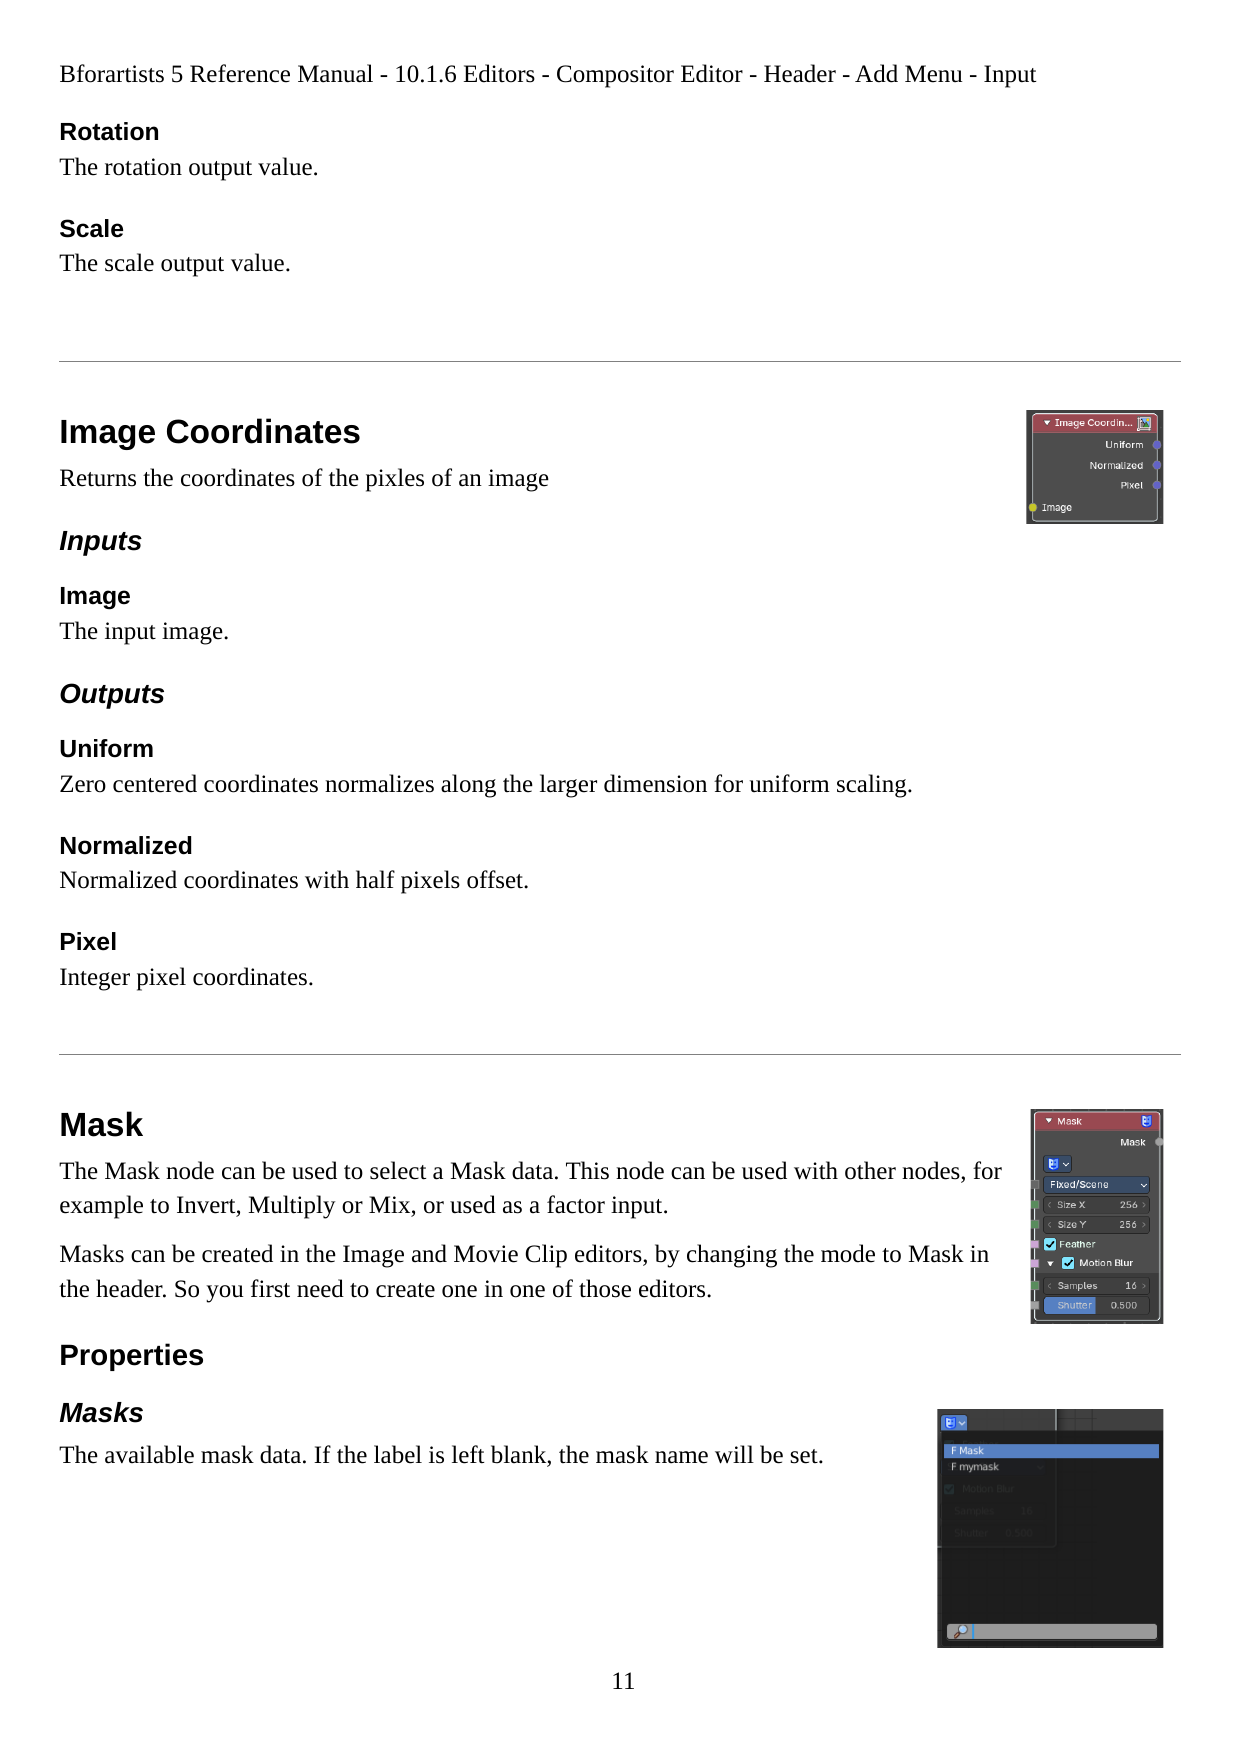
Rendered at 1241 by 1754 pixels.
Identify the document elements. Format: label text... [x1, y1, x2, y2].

subtitle Mask [59, 1105, 1181, 1143]
subtitle Rotation [59, 117, 1181, 146]
picture [1030, 1109, 1164, 1324]
picture [937, 1409, 1164, 1648]
text Returns the coordinates of the pixles of an image [59, 463, 1026, 491]
subtitle Outputs [59, 677, 1181, 709]
text The input image. [59, 616, 1181, 645]
text The available mask data. If the label is left blank, the mask name will be set. [59, 1441, 937, 1469]
subtitle Masks [59, 1396, 1181, 1428]
picture [1026, 410, 1164, 524]
subtitle Properties [59, 1337, 1181, 1371]
subtitle Image [59, 581, 1181, 610]
text The Mask node can be used to select a Mask data. This node can be used with other nodes, for example to Invert, Multiply or Mix, or used as a factor input. [59, 1156, 1030, 1219]
text Integer pixel coordinates. [59, 962, 1181, 991]
subtitle Scale [59, 214, 1181, 242]
text The scale output value. [59, 248, 1181, 277]
subtitle Inputs [59, 524, 1181, 556]
text The rotation output value. [59, 152, 1181, 181]
subtitle Pixel [59, 927, 1181, 956]
subtitle Normalized [59, 831, 1181, 859]
subtitle Image Coordinates [59, 412, 1026, 450]
subtitle Uniform [59, 734, 1181, 763]
subtitle [1164, 412, 1181, 450]
text Normalized coordinates with half pixels offset. [59, 866, 1181, 894]
text Zero centered coordinates normalizes along the larger dimension for uniform scaling. [59, 769, 1181, 798]
text Masks can be created in the Image and Movie Clip editors, by changing the mode to Mask in the header. So you first need to create one in one of those editors. [59, 1239, 1030, 1303]
